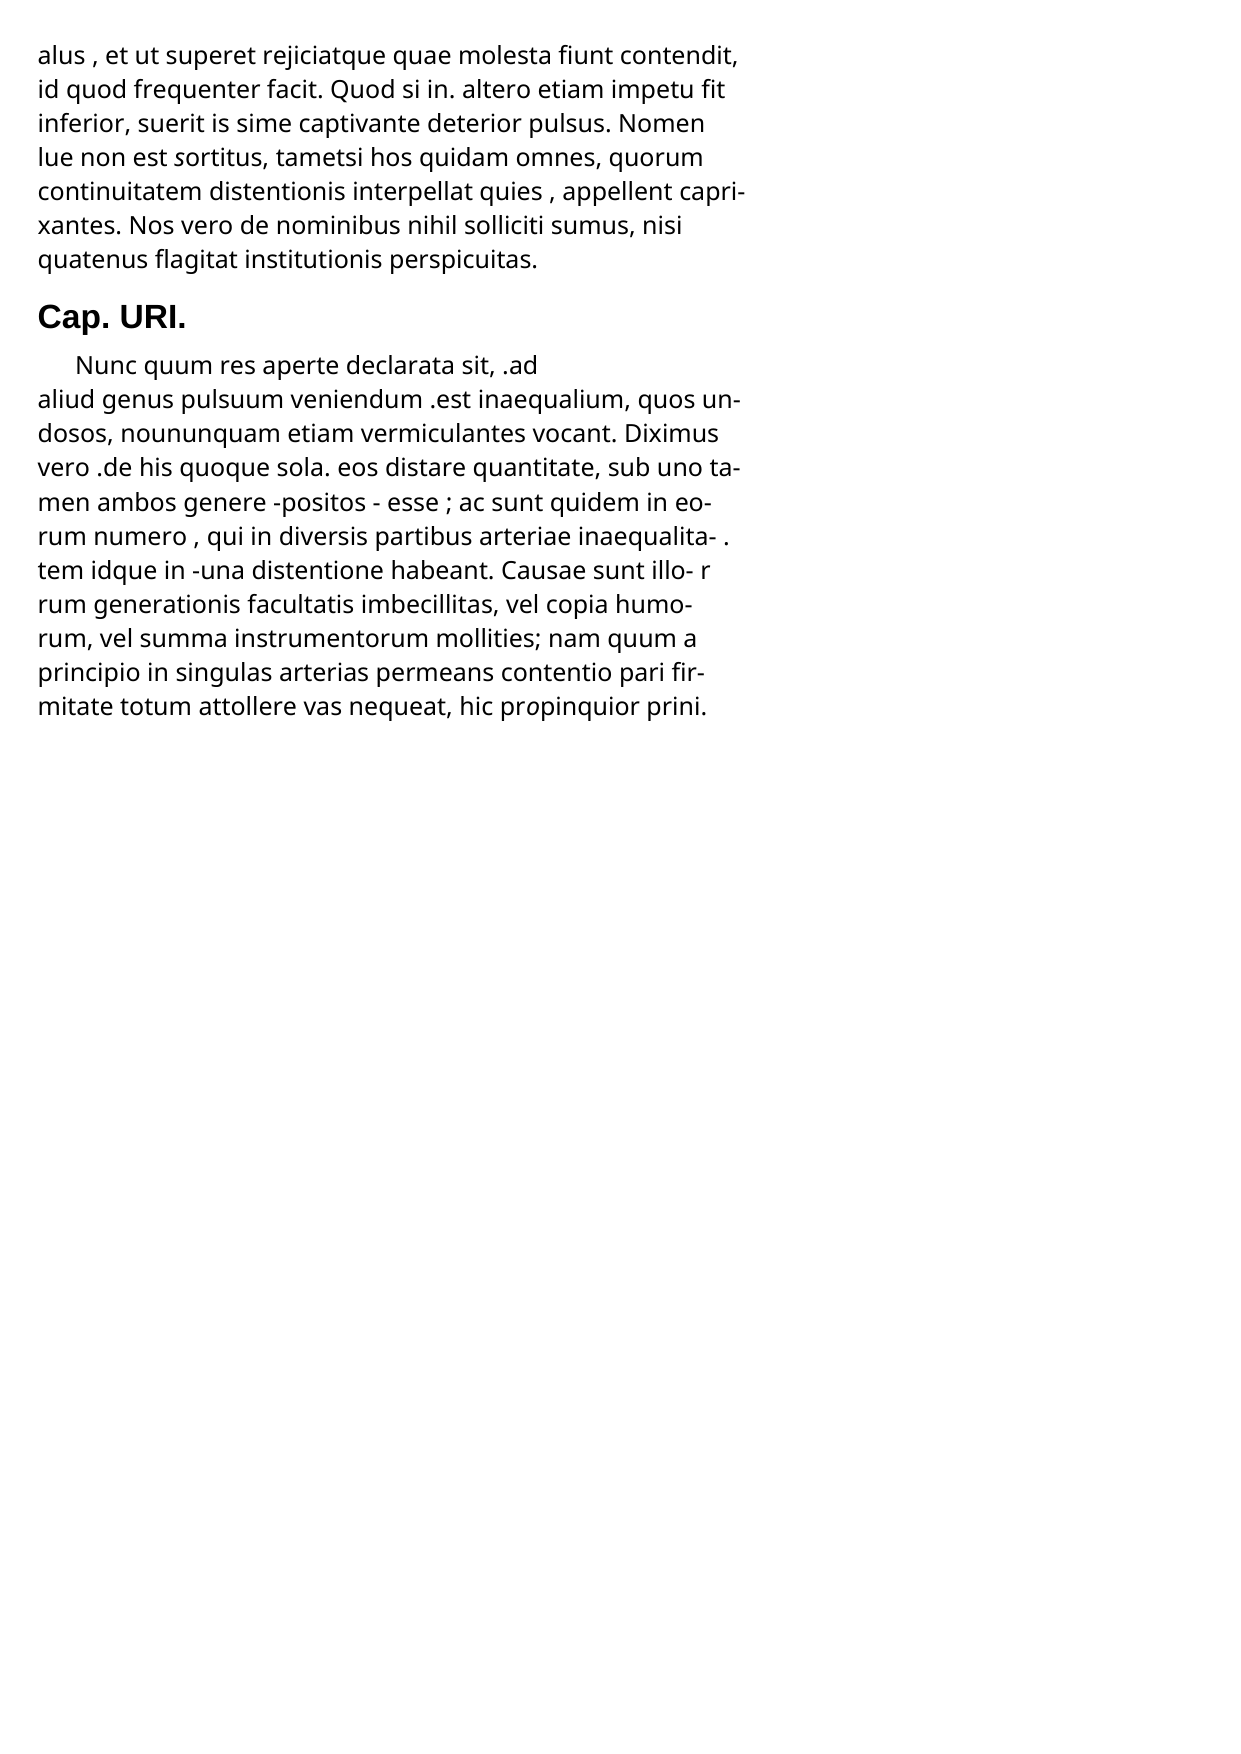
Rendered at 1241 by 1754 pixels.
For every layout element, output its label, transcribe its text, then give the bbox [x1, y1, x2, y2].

text Nunc quum res aperte declarata sit, .ad aliud genus pulsuum veniendum .est inaequalium, quos un- dosos, noununquam etiam vermiculantes vocant. Diximus vero .de his quoque sola. eos distare quantitate, sub uno ta- men ambos genere -positos - esse ; ac sunt quidem in eo- rum numero , qui in diversis partibus arteriae inaequalita- . tem idque in -una distentione habeant. Causae sunt illo- r rum generationis facultatis imbecillitas, vel copia humo- rum, vel summa instrumentorum mollities; nam quum a principio in singulas arterias permeans contentio pari fir- mitate totum attollere vas nequeat, hic propinquior prini. [37, 348, 1203, 723]
subtitle Cap. URI. [37, 297, 1203, 335]
text alus , et ut superet rejiciatque quae molesta fiunt contendit, id quod frequenter facit. Quod si in. altero etiam impetu fit inferior, suerit is sime captivante deterior pulsus. Nomen lue non est sortitus, tametsi hos quidam omnes, quorum continuitatem distentionis interpellat quies , appellent capri- xantes. Nos vero de nominibus nihil solliciti sumus, nisi quatenus flagitat institutionis perspicuitas. [37, 37, 1203, 276]
